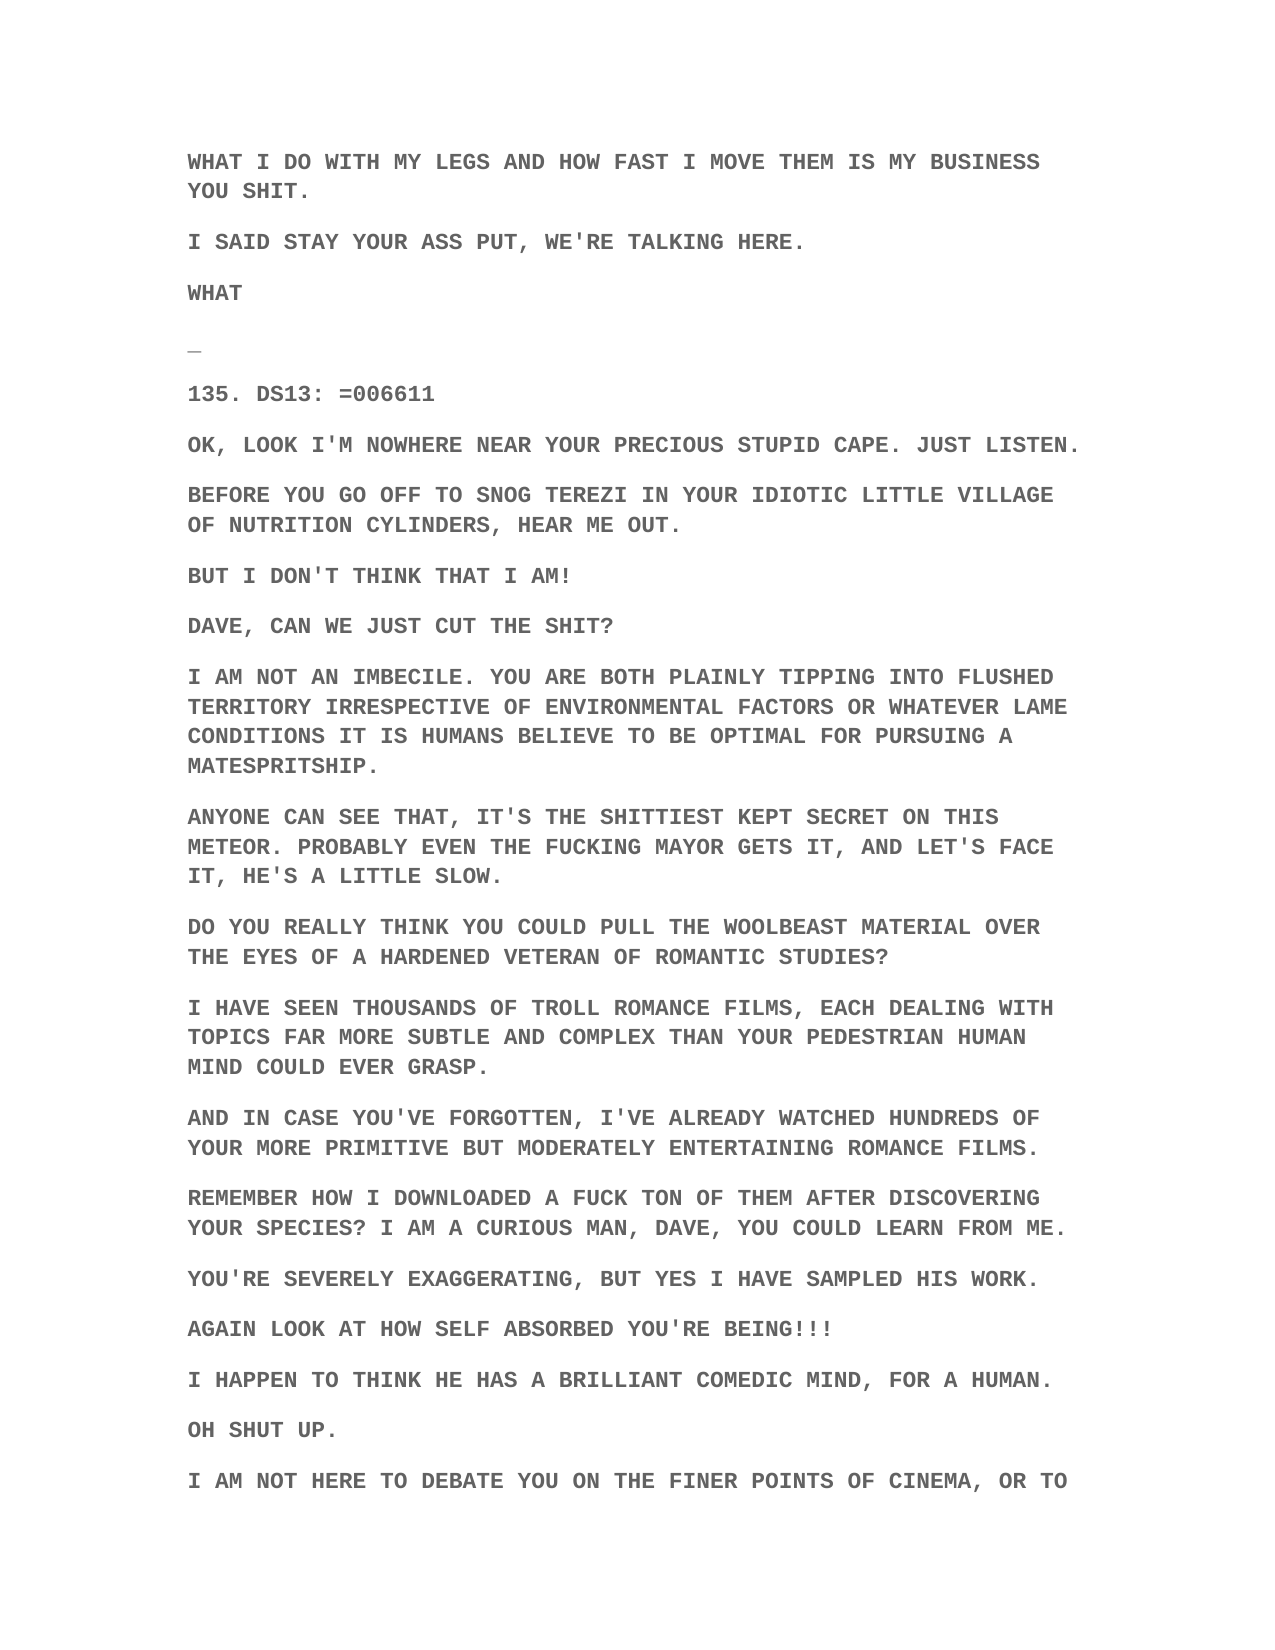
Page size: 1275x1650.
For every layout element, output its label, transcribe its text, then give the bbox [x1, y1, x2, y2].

text I SAID STAY YOUR ASS PUT, WE'RE TALKING HERE. [187, 230, 1087, 256]
text I AM NOT AN IMBECILE. YOU ARE BOTH PLAINLY TIPPING INTO FLUSHED TERRITORY IRRESPECTIVE OF ENVIRONMENTAL FACTORS OR WHATEVER LAME CONDITIONS IT IS HUMANS BELIEVE TO BE OPTIMAL FOR PURSUING A MATESPRITSHIP. [187, 665, 1087, 781]
text DAVE, CAN WE JUST CUT THE SHIT? [187, 614, 1087, 641]
text WHAT [187, 281, 1087, 307]
text I HAPPEN TO THINK HE HAS A BRILLIANT COMEDIC MIND, FOR A HUMAN. [187, 1368, 1087, 1394]
text BEFORE YOU GO OFF TO SNOG TEREZI IN YOUR IDIOTIC LITTLE VILLAGE OF NUTRITION CYLINDERS, HEAR ME OUT. [187, 483, 1087, 539]
text DO YOU REALLY THINK YOU COULD PULL THE WOOLBEAST MATERIAL OVER THE EYES OF A HARDENED VETERAN OF ROMANTIC STUDIES? [187, 915, 1087, 971]
text I AM NOT HERE TO DEBATE YOU ON THE FINER POINTS OF CINEMA, OR TO [187, 1469, 1087, 1495]
text YOU'RE SEVERELY EXAGGERATING, BUT YES I HAVE SAMPLED HIS WORK. [187, 1267, 1087, 1293]
text 135. DS13: =006611 [187, 382, 1087, 408]
text AND IN CASE YOU'VE FORGOTTEN, I'VE ALREADY WATCHED HUNDREDS OF YOUR MORE PRIMITIVE BUT MODERATELY ENTERTAINING ROMANCE FILMS. [187, 1106, 1087, 1162]
text BUT I DON'T THINK THAT I AM! [187, 564, 1087, 590]
text _ [187, 332, 1087, 358]
text AGAIN LOOK AT HOW SELF ABSORBED YOU'RE BEING!!! [187, 1317, 1087, 1343]
text WHAT I DO WITH MY LEGS AND HOW FAST I MOVE THEM IS MY BUSINESS YOU SHIT. [187, 150, 1087, 206]
text I HAVE SEEN THOUSANDS OF TROLL ROMANCE FILMS, EACH DEALING WITH TOPICS FAR MORE SUBTLE AND COMPLEX THAN YOUR PEDESTRIAN HUMAN MIND COULD EVER GRASP. [187, 996, 1087, 1081]
text OK, LOOK I'M NOWHERE NEAR YOUR PRECIOUS STUPID CAPE. JUST LISTEN. [187, 433, 1087, 459]
text ANYONE CAN SEE THAT, IT'S THE SHITTIEST KEPT SECRET ON THIS METEOR. PROBABLY EVEN THE FUCKING MAYOR GETS IT, AND LET'S FACE IT, HE'S A LITTLE SLOW. [187, 805, 1087, 891]
text OH SHUT UP. [187, 1419, 1087, 1445]
text REMEMBER HOW I DOWNLOADED A FUCK TON OF THEM AFTER DISCOVERING YOUR SPECIES? I AM A CURIOUS MAN, DAVE, YOU COULD LEARN FROM ME. [187, 1186, 1087, 1242]
